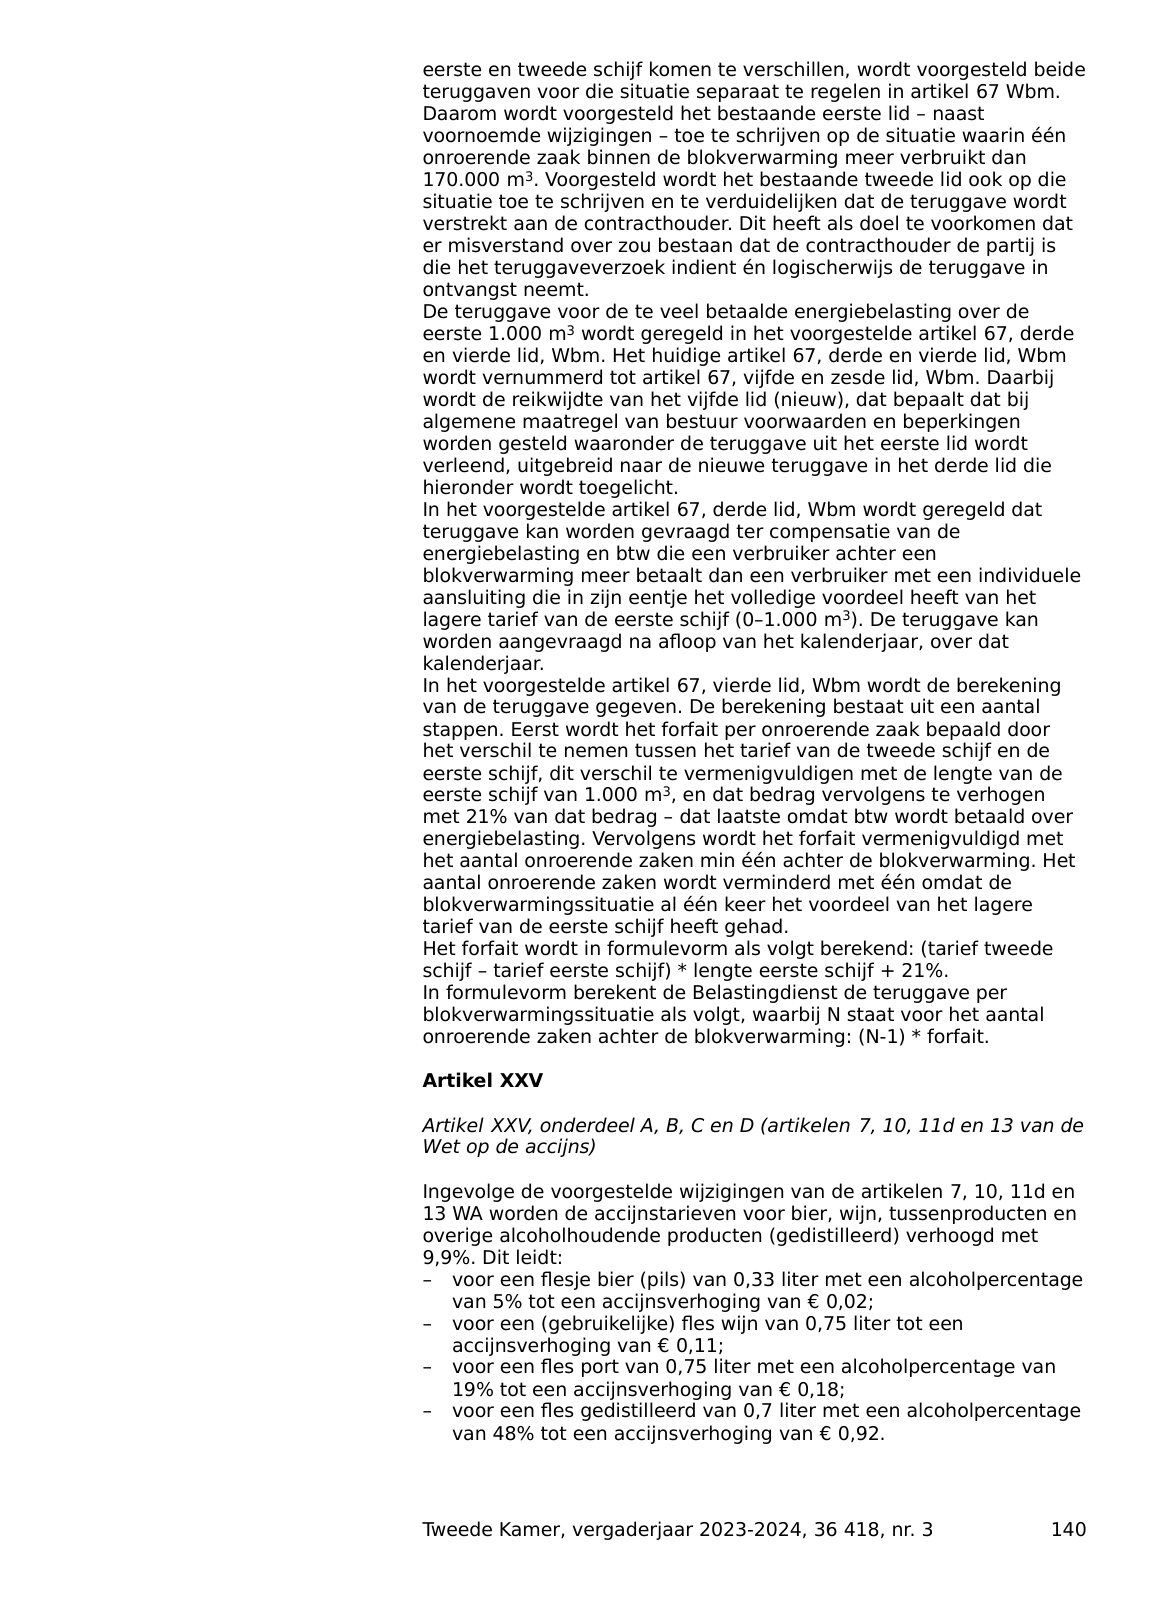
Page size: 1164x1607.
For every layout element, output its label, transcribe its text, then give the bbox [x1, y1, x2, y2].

text eerste en tweede schijf komen te verschillen, wordt voorgesteld beide teruggaven voor die situatie separaat te regelen in artikel 67 Wbm. Daarom wordt voorgesteld het bestaande eerste lid – naast voornoemde wijzigingen – toe te schrijven op de situatie waarin één onroerende zaak binnen de blokverwarming meer verbruikt dan 170.000 m3. Voorgesteld wordt het bestaande tweede lid ook op die situatie toe te schrijven en te verduidelijken dat de teruggave wordt verstrekt aan de contracthouder. Dit heeft als doel te voorkomen dat er misverstand over zou bestaan dat de contracthouder de partij is die het teruggaveverzoek indient én logischerwijs de teruggave in ontvangst neemt. [422, 59, 1087, 301]
subtitle Artikel XXV, onderdeel A, B, C en D (artikelen 7, 10, 11d en 13 van de Wet op de accijns) [422, 1114, 1087, 1158]
text – voor een fles gedistilleerd van 0,7 liter met een alcoholpercentage van 48% tot een accijnsverhoging van € 0,92. [422, 1400, 1087, 1444]
text Het forfait wordt in formulevorm als volgt berekend: (tarief tweede schijf – tarief eerste schijf) * lengte eerste schijf + 21%. [422, 938, 1087, 982]
text In het voorgestelde artikel 67, vierde lid, Wbm wordt de berekening van de teruggave gegeven. De berekening bestaat uit een aantal stappen. Eerst wordt het forfait per onroerende zaak bepaald door het verschil te nemen tussen het tarief van de tweede schijf en de eerste schijf, dit verschil te vermenigvuldigen met de lengte van de eerste schijf van 1.000 m3, en dat bedrag vervolgens te verhogen met 21% van dat bedrag – dat laatste omdat btw wordt betaald over energiebelasting. Vervolgens wordt het forfait vermenigvuldigd met het aantal onroerende zaken min één achter de blokverwarming. Het aantal onroerende zaken wordt verminderd met één omdat de blokverwarmingssituatie al één keer het voordeel van het lagere tarief van de eerste schijf heeft gehad. [422, 674, 1087, 938]
text – voor een (gebruikelijke) fles wijn van 0,75 liter tot een accijnsverhoging van € 0,11; [422, 1312, 1087, 1356]
text Ingevolge de voorgestelde wijzigingen van de artikelen 7, 10, 11d en 13 WA worden de accijnstarieven voor bier, wijn, tussenproducten en overige alcoholhoudende producten (gedistilleerd) verhoogd met 9,9%. Dit leidt: [422, 1181, 1087, 1268]
text In het voorgestelde artikel 67, derde lid, Wbm wordt geregeld dat teruggave kan worden gevraagd ter compensatie van de energiebelasting en btw die een verbruiker achter een blokverwarming meer betaalt dan een verbruiker met een individuele aansluiting die in zijn eentje het volledige voordeel heeft van het lagere tarief van de eerste schijf (0–1.000 m3). De teruggave kan worden aangevraagd na afloop van het kalenderjaar, over dat kalenderjaar. [422, 499, 1087, 674]
text – voor een flesje bier (pils) van 0,33 liter met een alcoholpercentage van 5% tot een accijnsverhoging van € 0,02; [422, 1268, 1087, 1312]
subtitle Artikel XXV [422, 1070, 1087, 1092]
text – voor een fles port van 0,75 liter met een alcoholpercentage van 19% tot een accijnsverhoging van € 0,18; [422, 1356, 1087, 1400]
text In formulevorm berekent de Belastingdienst de teruggave per blokverwarmingssituatie als volgt, waarbij N staat voor het aantal onroerende zaken achter de blokverwarming: (N-1) * forfait. [422, 982, 1087, 1048]
text De teruggave voor de te veel betaalde energiebelasting over de eerste 1.000 m3 wordt geregeld in het voorgestelde artikel 67, derde en vierde lid, Wbm. Het huidige artikel 67, derde en vierde lid, Wbm wordt vernummerd tot artikel 67, vijfde en zesde lid, Wbm. Daarbij wordt de reikwijdte van het vijfde lid (nieuw), dat bepaalt dat bij algemene maatregel van bestuur voorwaarden en beperkingen worden gesteld waaronder de teruggave uit het eerste lid wordt verleend, uitgebreid naar de nieuwe teruggave in het derde lid die hieronder wordt toegelicht. [422, 301, 1087, 499]
